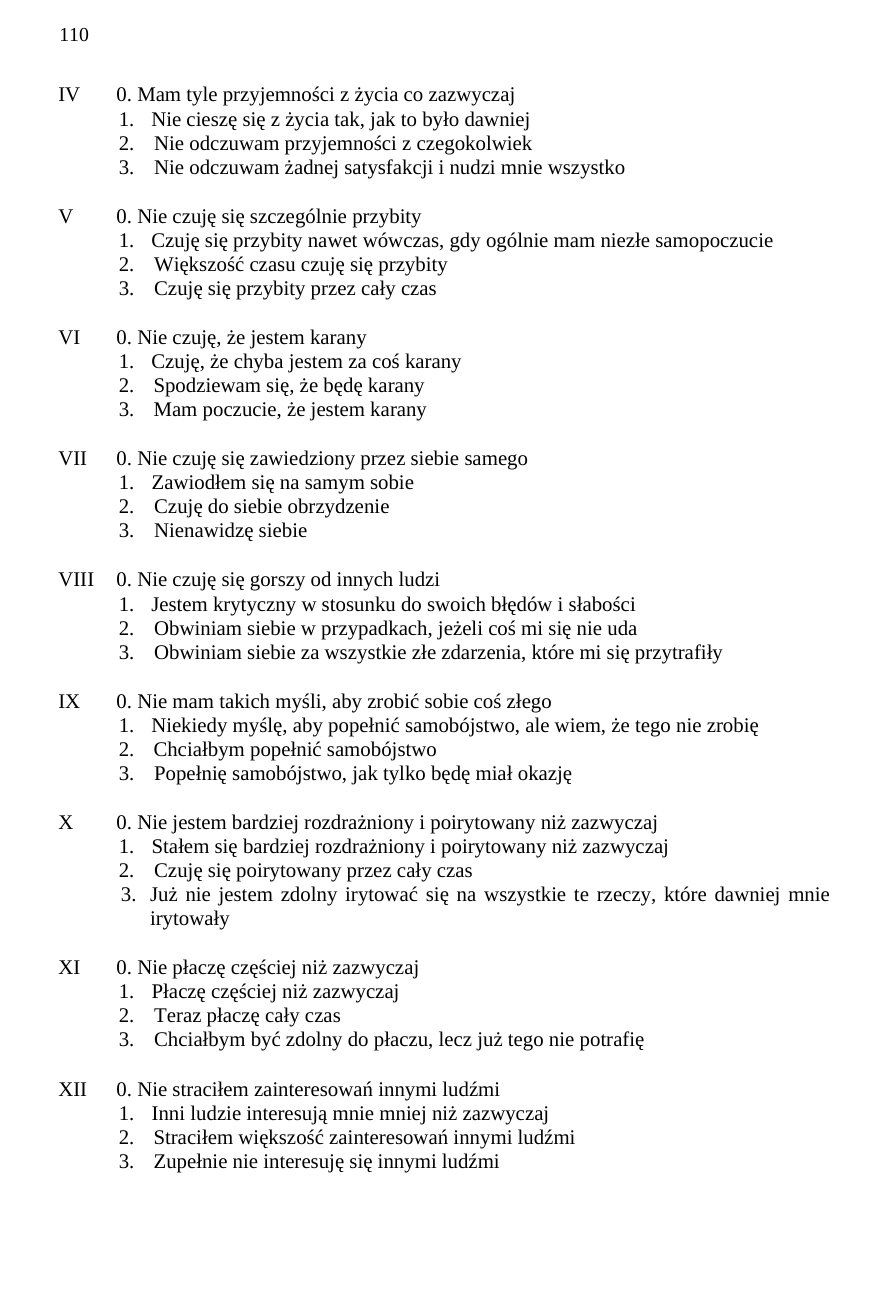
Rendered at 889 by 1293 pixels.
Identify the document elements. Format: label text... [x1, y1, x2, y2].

list 0. Nie czuję, że jestem karany [58, 325, 831, 349]
text 110 [59, 23, 94, 46]
list Stałem się bardziej rozdrażniony i poirytowany niż zazwyczaj [58, 834, 831, 858]
list Zawiodłem się na samym sobie [58, 470, 831, 494]
list Teraz płaczę cały czas [58, 1003, 831, 1027]
list Mam poczucie, że jestem karany [58, 397, 831, 421]
list 0. Nie czuję się szczególnie przybity [58, 204, 831, 228]
list Popełnię samobójstwo, jak tylko będę miał okazję [58, 761, 831, 785]
list Czuję, że chyba jestem za coś karany [58, 349, 831, 373]
list Płaczę częściej niż zazwyczaj [58, 979, 831, 1003]
list Czuję się poirytowany przez cały czas [58, 858, 831, 882]
list Czuję się przybity przez cały czas [58, 276, 831, 300]
list 0. Nie jestem bardziej rozdrażniony i poirytowany niż zazwyczaj [58, 810, 831, 834]
list Nie cieszę się z życia tak, jak to było dawniej [58, 106, 831, 131]
list Obwiniam siebie w przypadkach, jeżeli coś mi się nie uda [58, 616, 831, 639]
list Już nie jestem zdolny irytować się na wszystkie te rzeczy, które dawniej mnie irytowały [121, 882, 831, 930]
list Chciałbym popełnić samobójstwo [58, 737, 831, 761]
list Czuję się przybity nawet wówczas, gdy ogólnie mam niezłe samopoczucie [58, 228, 831, 252]
list Czuję do siebie obrzydzenie [58, 494, 831, 518]
list 0. Mam tyle przyjemności z życia co zazwyczaj [58, 82, 831, 106]
list Straciłem większość zainteresowań innymi ludźmi [58, 1124, 831, 1149]
list Obwiniam siebie za wszystkie złe zdarzenia, które mi się przytrafiły [58, 639, 831, 664]
list Jestem krytyczny w stosunku do swoich błędów i słabości [58, 591, 831, 616]
list Nie odczuwam przyjemności z czegokolwiek [58, 131, 831, 154]
list 0. Nie straciłem zainteresowań innymi ludźmi [58, 1076, 831, 1101]
list Inni ludzie interesują mnie mniej niż zazwyczaj [58, 1101, 831, 1124]
list 0. Nie czuję się zawiedziony przez siebie samego [58, 446, 831, 470]
list Zupełnie nie interesuję się innymi ludźmi [58, 1149, 831, 1173]
list Niekiedy myślę, aby popełnić samobójstwo, ale wiem, że tego nie zrobię [58, 713, 831, 737]
list 0. Nie czuję się gorszy od innych ludzi [58, 567, 831, 591]
list Spodziewam się, że będę karany [58, 373, 831, 397]
list 0. Nie płaczę częściej niż zazwyczaj [58, 955, 831, 979]
list Nienawidzę siebie [58, 518, 831, 542]
list Nie odczuwam żadnej satysfakcji i nudzi mnie wszystko [58, 154, 831, 179]
list Chciałbym być zdolny do płaczu, lecz już tego nie potrafię [58, 1027, 831, 1051]
list Większość czasu czuję się przybity [58, 252, 831, 276]
list 0. Nie mam takich myśli, aby zrobić sobie coś złego [58, 689, 831, 713]
